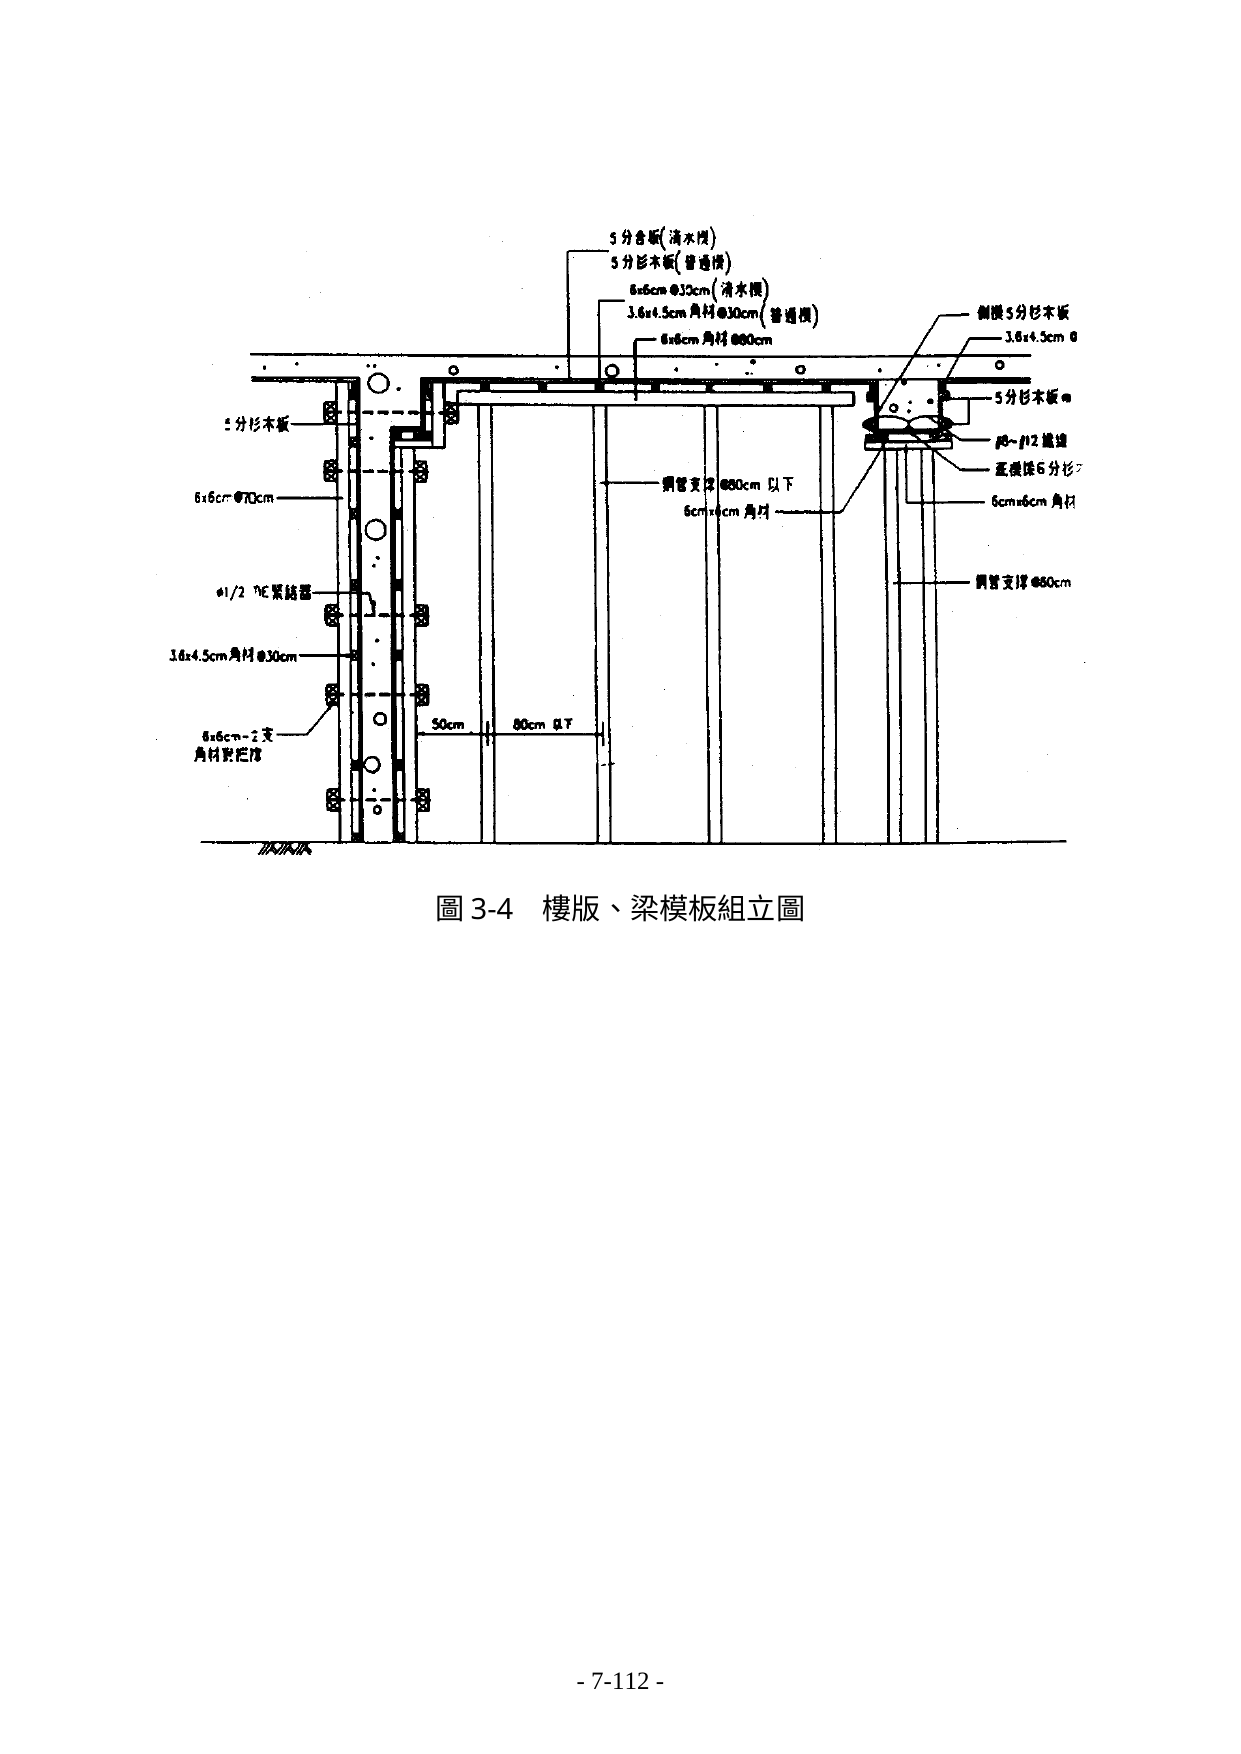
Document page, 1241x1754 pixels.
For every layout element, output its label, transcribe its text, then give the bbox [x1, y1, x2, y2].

text 圖3-4 樓版、梁模板組立圖 [148, 886, 1092, 928]
picture [148, 209, 1092, 867]
